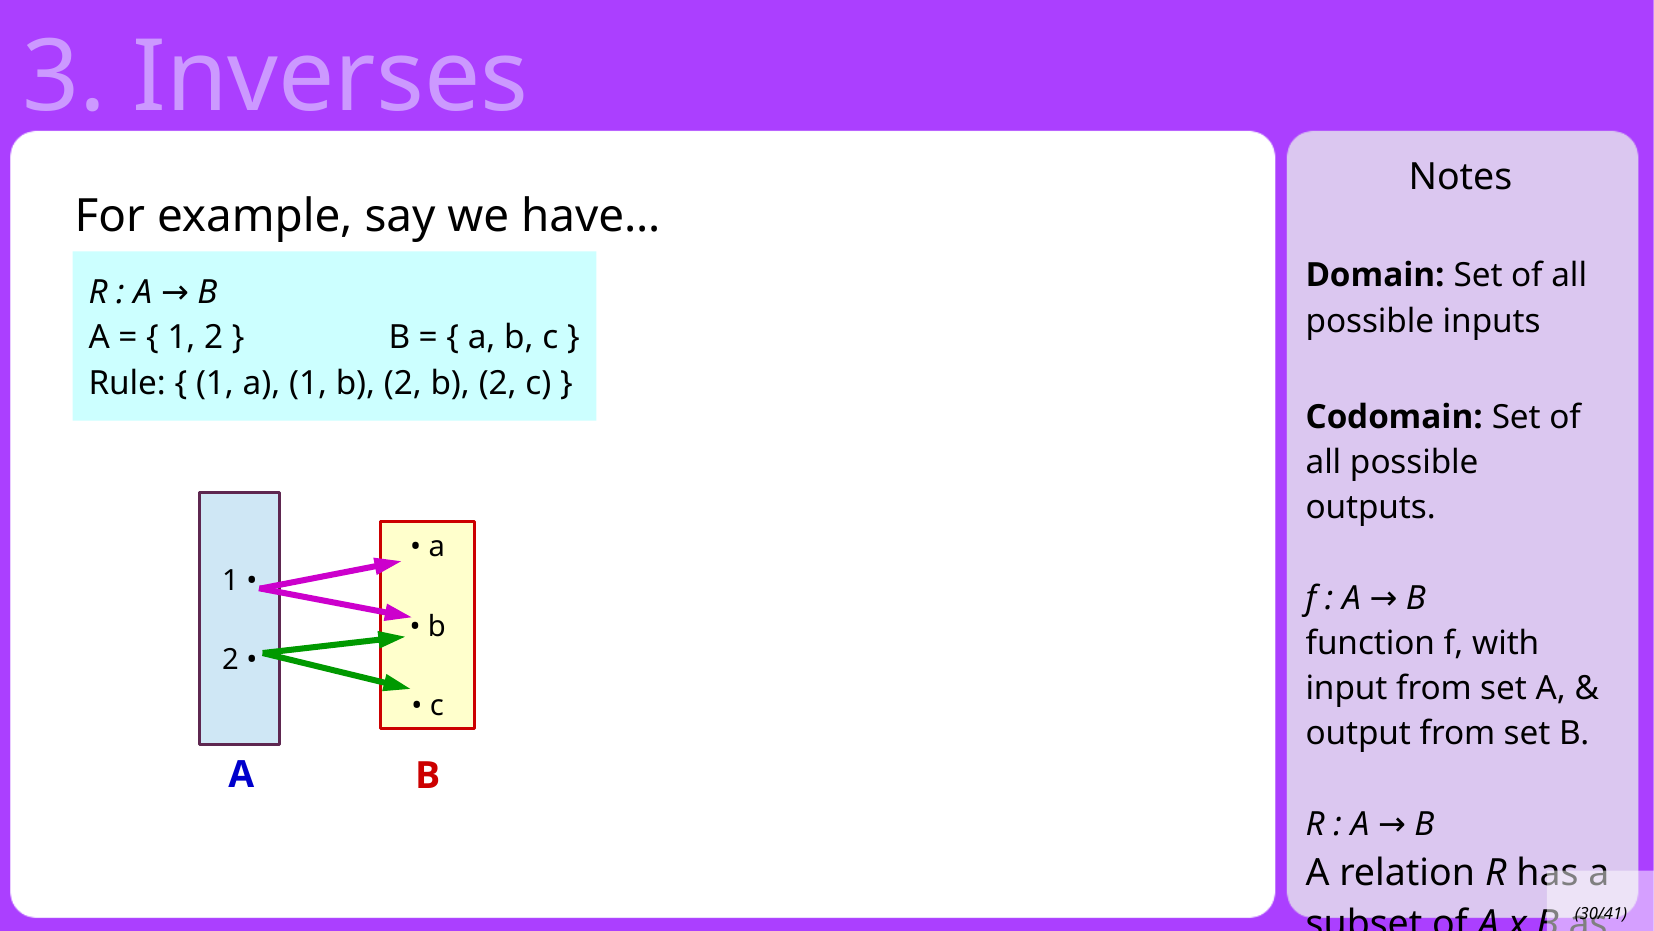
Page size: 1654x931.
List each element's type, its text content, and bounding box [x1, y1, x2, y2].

text_box For example, say we have… [74, 182, 1234, 236]
picture [0, 0, 1654, 931]
text_box B [381, 745, 474, 803]
picture [1352, 918, 1364, 931]
text_box Notes Domain: Set of all possible inputs Codomain: Set of all possible outputs. f : A → B function f, with input from set A, & output from set B. R : A → B A relation R has a subset of A x B as its rule. [1290, 141, 1631, 819]
text_box R : A → B A = { 1, 2 } B = { a, b, c } Rule: { (1, a), (1, b), (2, b), (2, c) } [72, 251, 597, 421]
text_box (<number>/41) [1546, 877, 1654, 931]
picture [1485, 913, 1492, 925]
picture [1393, 918, 1403, 924]
text_box A [199, 744, 283, 802]
picture [1437, 918, 1449, 931]
title 3. Inverses [22, 13, 1511, 130]
text_box 1 • 2 • [199, 492, 280, 744]
text_box • a • b • c [380, 521, 475, 729]
